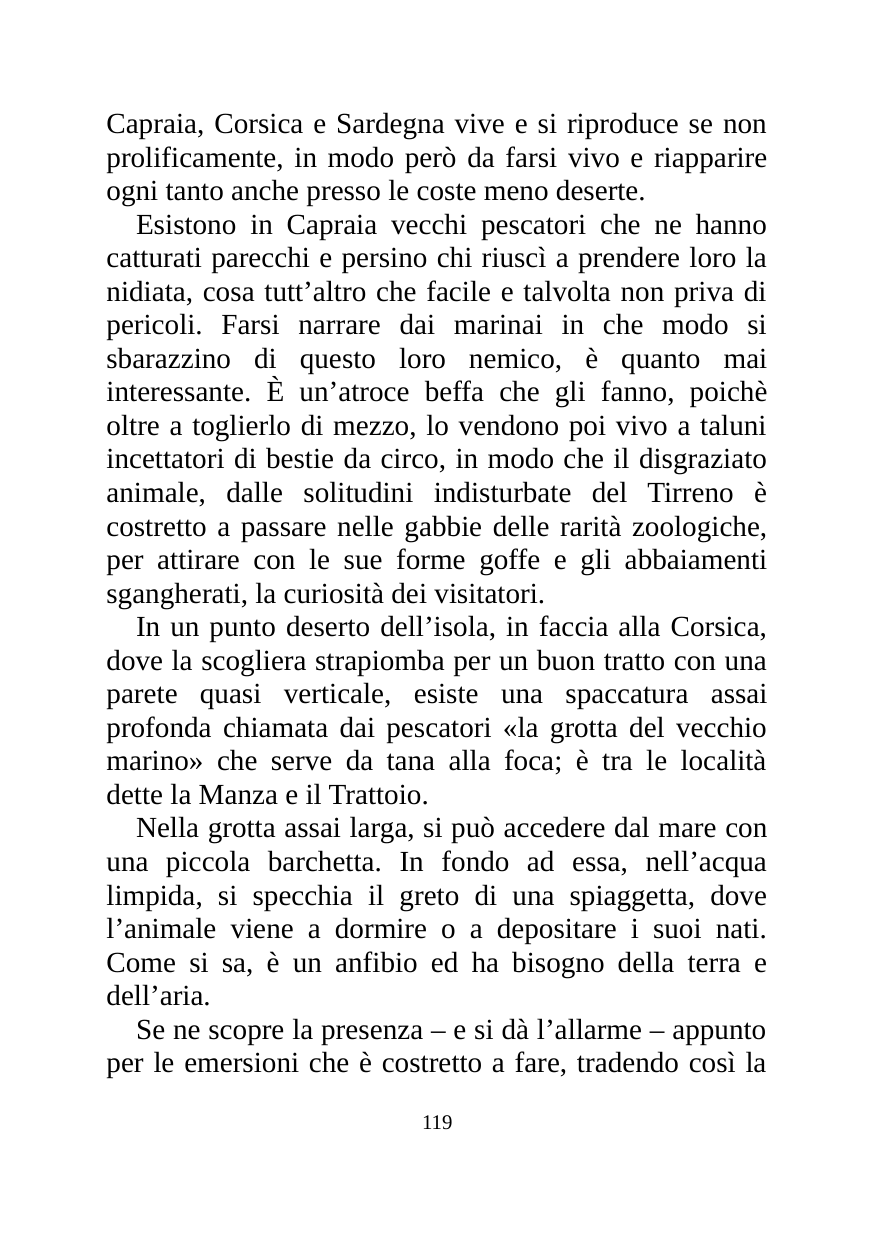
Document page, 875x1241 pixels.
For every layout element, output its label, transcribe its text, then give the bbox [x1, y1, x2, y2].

text Esistono in Capraia vecchi pescatori che ne hanno catturati parecchi e persino chi riuscì a prendere loro la nidiata, cosa tutt’altro che facile e talvolta non priva di pericoli. Farsi narrare dai marinai in che modo si sbarazzino di questo loro nemico, è quanto mai interessante. È un’atroce beffa che gli fanno, poichè oltre a toglierlo di mezzo, lo vendono poi vivo a taluni incettatori di bestie da circo, in modo che il disgraziato animale, dalle solitudini indisturbate del Tirreno è costretto a passare nelle gabbie delle rarità zoologiche, per attirare con le sue forme goffe e gli abbaiamenti sgangherati, la curiosità dei visitatori. [106, 207, 768, 609]
text Se ne scopre la presenza – e si dà l’allarme – appunto per le emersioni che è costretto a fare, tradendo così la [106, 1012, 768, 1079]
text Capraia, Corsica e Sardegna vive e si riproduce se non prolificamente, in modo però da farsi vivo e riapparire ogni tanto anche presso le coste meno deserte. [106, 106, 768, 207]
text In un punto deserto dell’isola, in faccia alla Corsica, dove la scogliera strapiomba per un buon tratto con una parete quasi verticale, esiste una spaccatura assai profonda chiamata dai pescatori «la grotta del vecchio marino» che serve da tana alla foca; è tra le località dette la Manza e il Trattoio. [106, 609, 768, 811]
text Nella grotta assai larga, si può accedere dal mare con una piccola barchetta. In fondo ad essa, nell’acqua limpida, si specchia il greto di una spiaggetta, dove l’animale viene a dormire o a depositare i suoi nati. Come si sa, è un anfibio ed ha bisogno della terra e dell’aria. [106, 811, 768, 1012]
